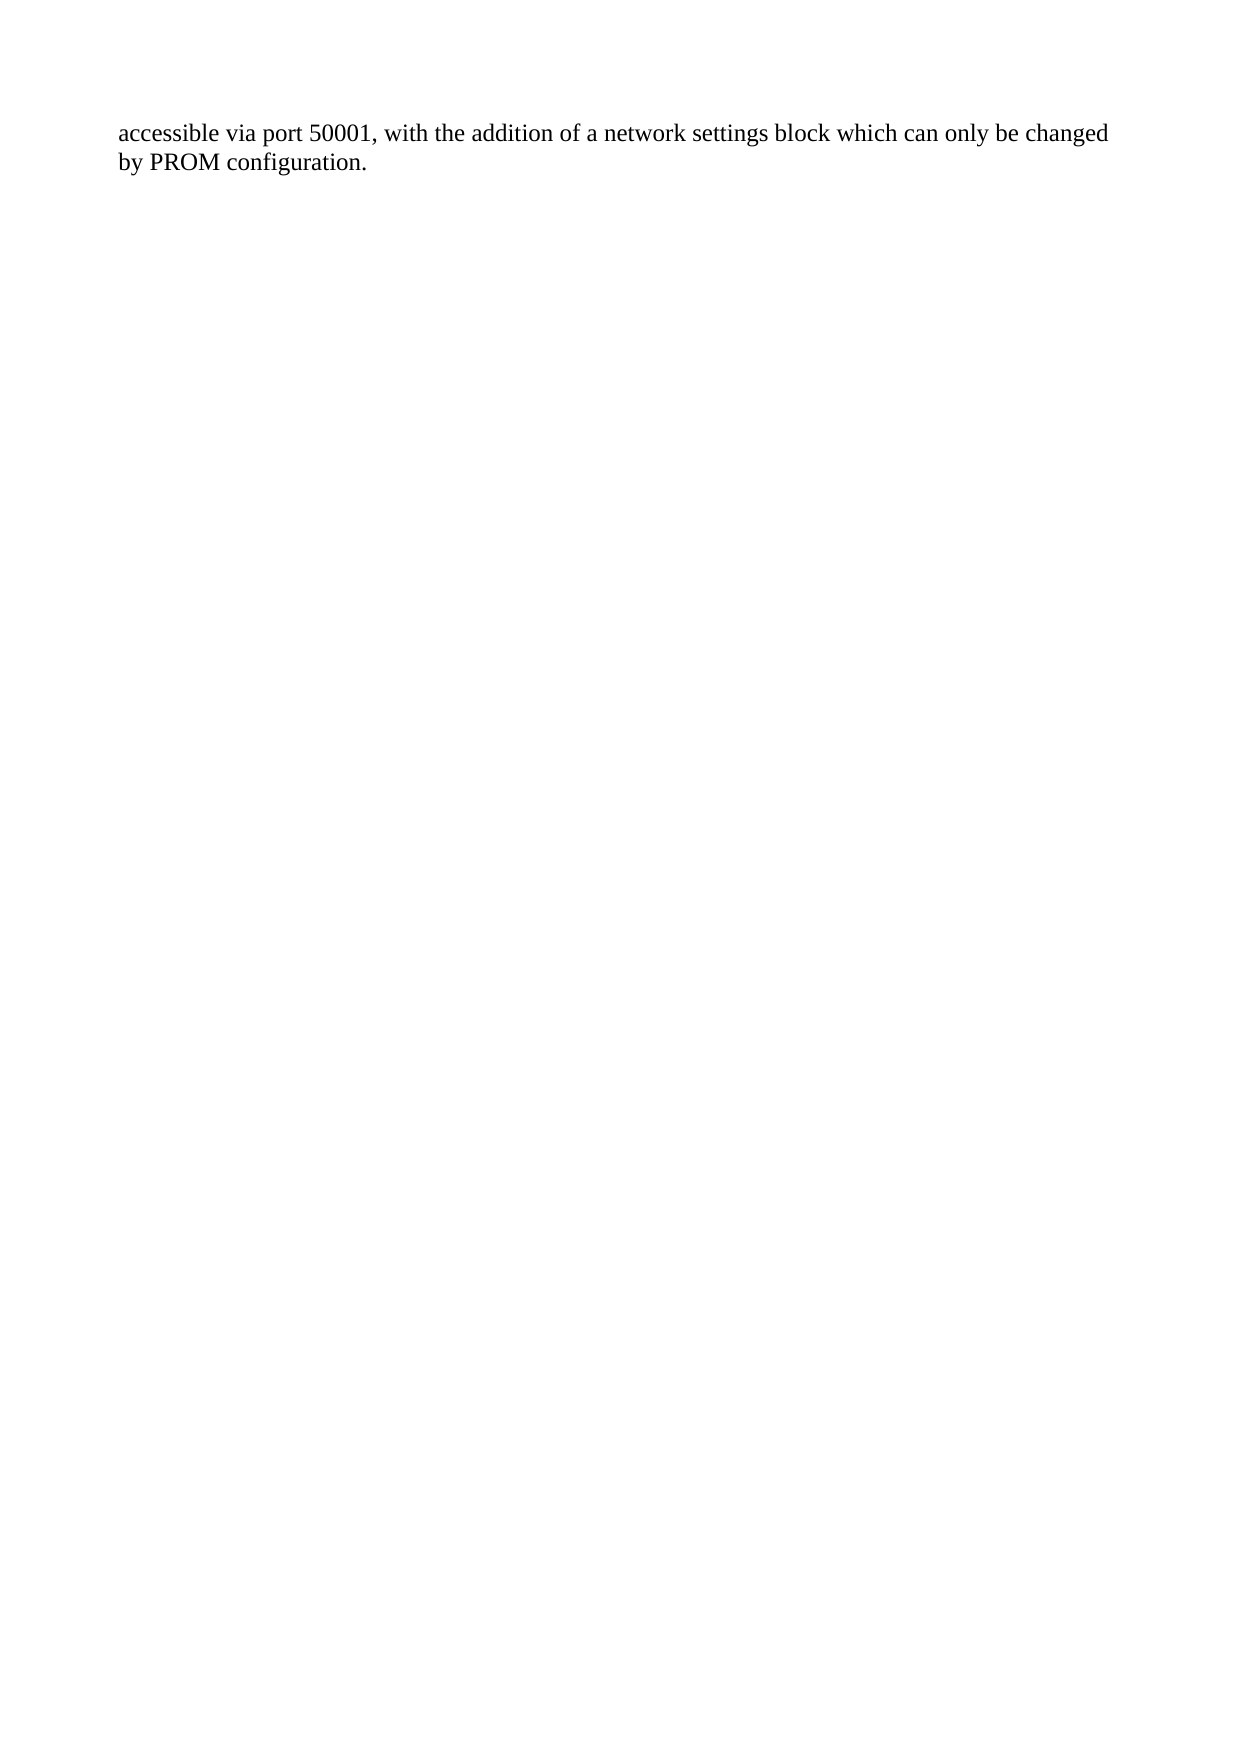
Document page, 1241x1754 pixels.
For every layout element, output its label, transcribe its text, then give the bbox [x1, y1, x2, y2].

text accessible via port 50001, with the addition of a network settings block which can only be changed by PROM configuration. [118, 118, 1122, 176]
